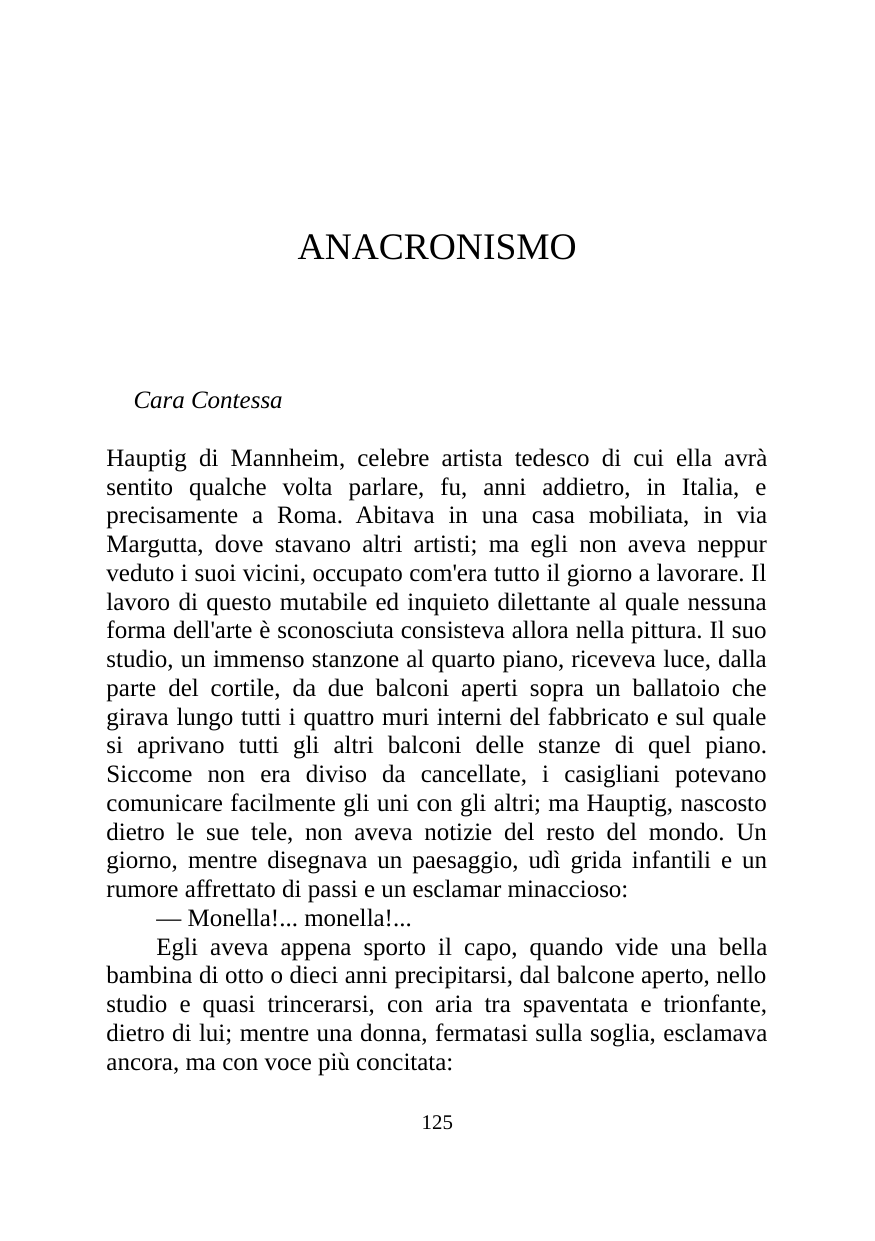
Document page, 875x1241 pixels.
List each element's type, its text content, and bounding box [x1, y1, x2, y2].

text ― Monella!... monella!... [106, 903, 768, 932]
text Hauptig di Mannheim, celebre artista tedesco di cui ella avrà sentito qualche volta parlare, fu, anni addietro, in Italia, e precisamente a Roma. Abitava in una casa mobiliata, in via Margutta, dove stavano altri artisti; ma egli non aveva neppur veduto i suoi vicini, occupato com'era tutto il giorno a lavorare. Il lavoro di questo mutabile ed inquieto dilettante al quale nessuna forma dell'arte è sconosciuta consisteva allora nella pittura. Il suo studio, un immenso stanzone al quarto piano, riceveva luce, dalla parte del cortile, da due balconi aperti sopra un ballatoio che girava lungo tutti i quattro muri interni del fabbricato e sul quale si aprivano tutti gli altri balconi delle stanze di quel piano. Siccome non era diviso da cancellate, i casigliani potevano comunicare facilmente gli uni con gli altri; ma Hauptig, nascosto dietro le sue tele, non aveva notizie del resto del mondo. Un giorno, mentre disegnava un paesaggio, udì grida infantili e un rumore affrettato di passi e un esclamar minaccioso: [106, 443, 768, 903]
text Cara Contessa [106, 386, 312, 414]
text Egli aveva appena sporto il capo, quando vide una bella bambina di otto o dieci anni precipitarsi, dal balcone aperto, nello studio e quasi trincerarsi, con aria tra spaventata e trionfante, dietro di lui; mentre una donna, fermatasi sulla soglia, esclamava ancora, ma con voce più concitata: [106, 932, 768, 1076]
subtitle ANACRONISMO [106, 224, 768, 267]
